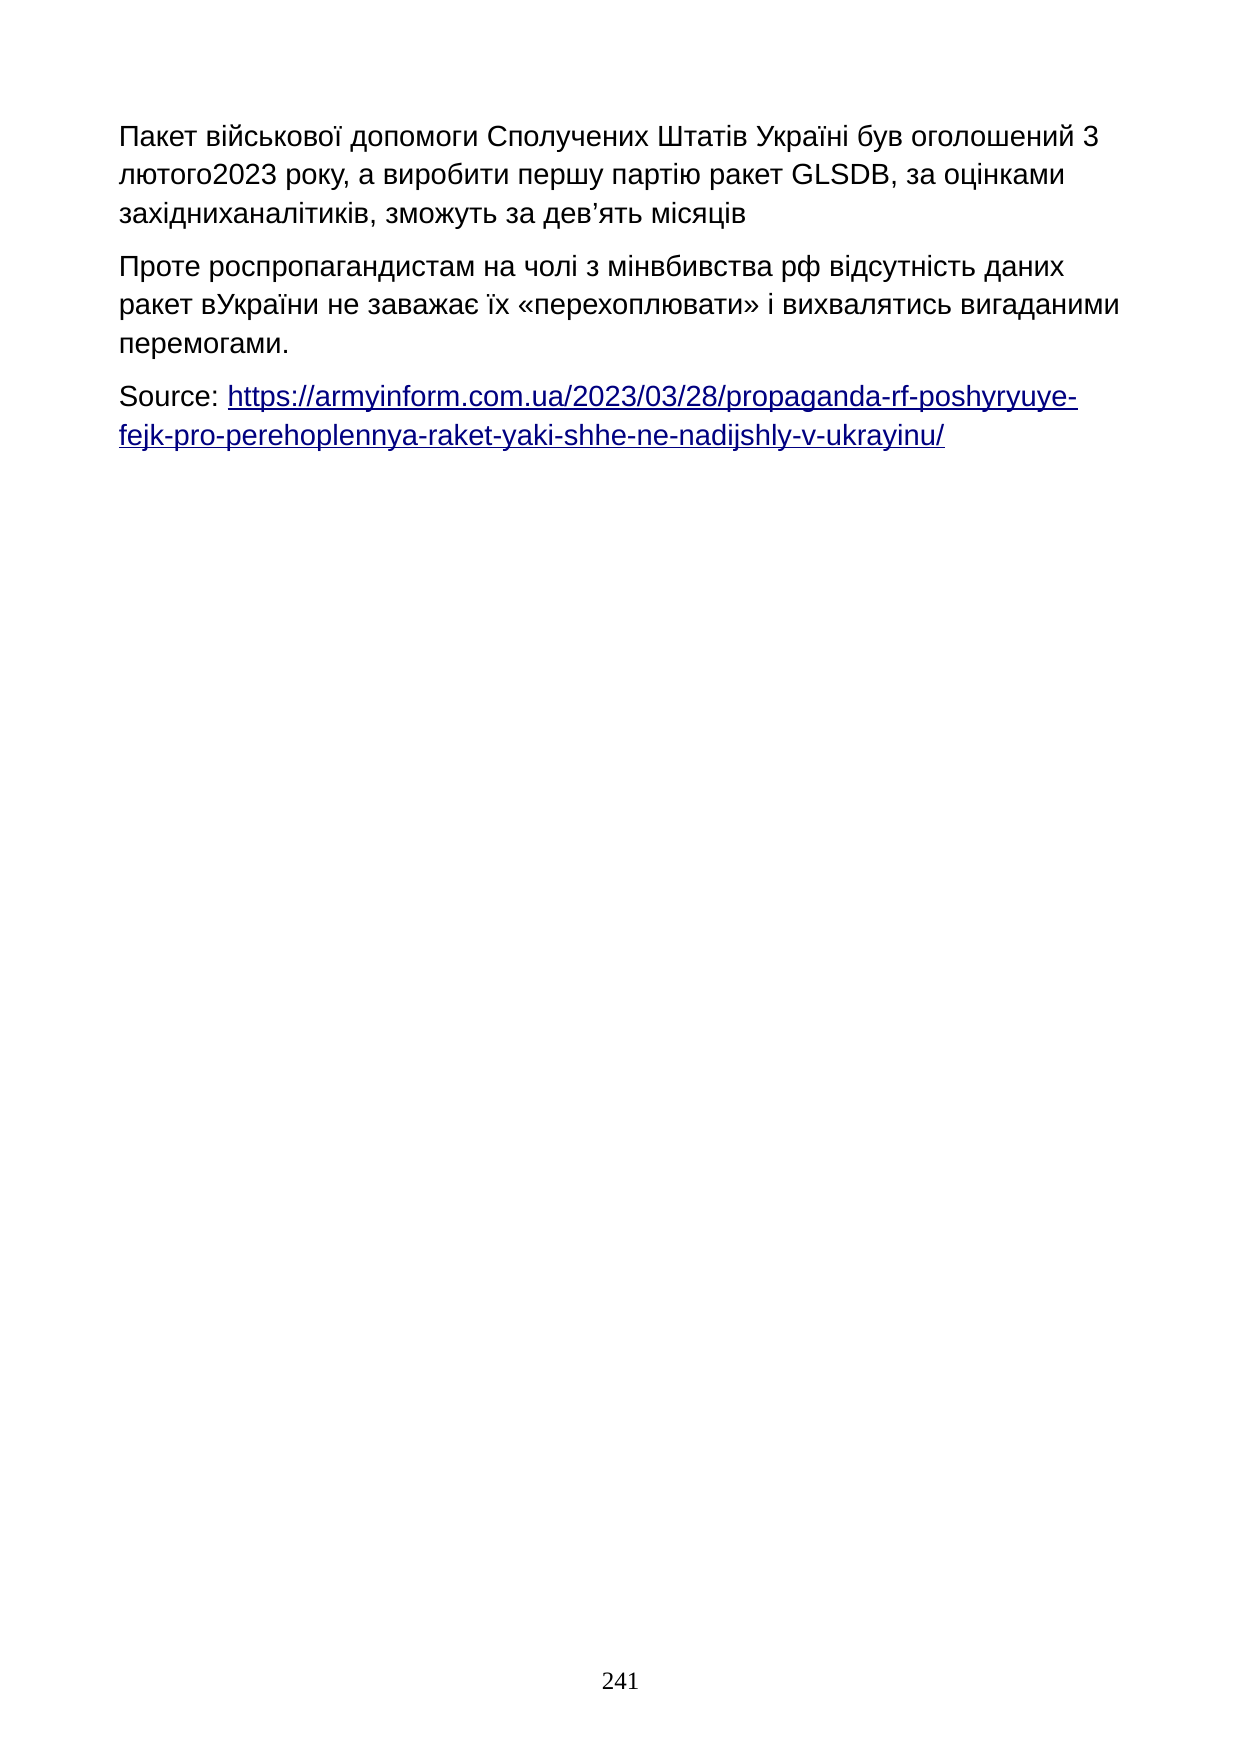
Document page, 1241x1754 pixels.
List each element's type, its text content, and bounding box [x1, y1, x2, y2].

text Source: https://armyinform.com.ua/2023/03/28/propaganda-rf-poshyryuye-fejk-pro-perehoplennya-raket-yaki-shhe-ne-nadijshly-v-ukrayinu/ [118, 379, 1122, 451]
text Пакет військової допомоги Сполучених Штатів Україні був оголошений 3 лютого2023 року, а виробити першу партію ракет GLSDB, за оцінками західниханалітиків, зможуть за дев’ять місяців [118, 118, 1122, 229]
text Проте роспропагандистам на чолі з мінвбивства рф відсутність даних ракет вУкраїни не заважає їх «перехоплювати» і вихвалятись вигаданими перемогами. [118, 249, 1122, 359]
